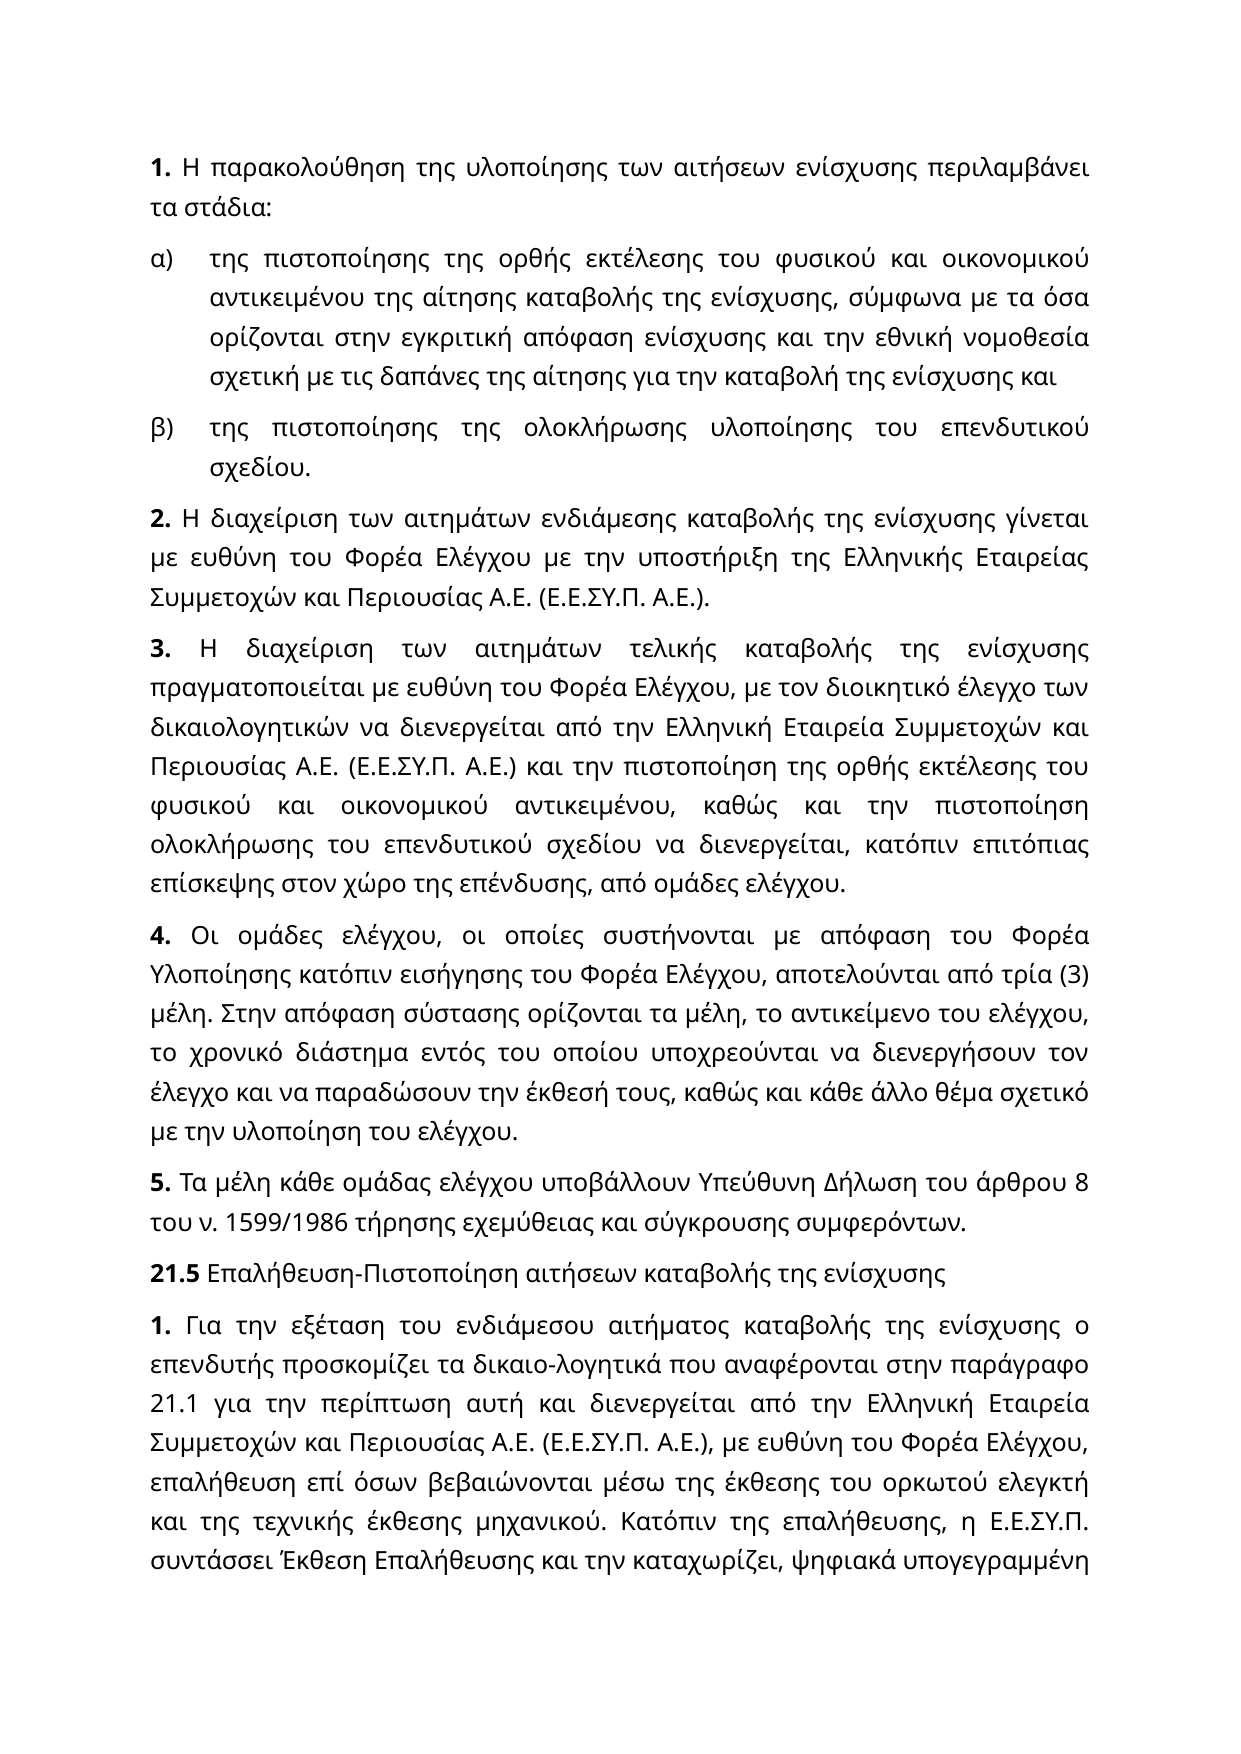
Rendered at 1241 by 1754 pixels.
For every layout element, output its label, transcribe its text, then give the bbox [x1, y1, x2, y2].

text 5. Τα μέλη κάθε ομάδας ελέγχου υποβάλλουν Υπεύθυνη Δήλωση του άρθρου 8 του ν. 1599/1986 τήρησης εχεμύθειας και σύγκρουσης συμφερόντων. [150, 1165, 1090, 1238]
text 1. Για την εξέταση του ενδιάμεσου αιτήματος καταβολής της ενίσχυσης ο επενδυτής προσκομίζει τα δικαιο-λογητικά που αναφέρονται στην παράγραφο 21.1 για την περίπτωση αυτή και διενεργείται από την Ελληνική Εταιρεία Συμμετοχών και Περιουσίας Α.Ε. (Ε.Ε.ΣΥ.Π. Α.Ε.), με ευθύνη του Φορέα Ελέγχου, επαλήθευση επί όσων βεβαιώνονται μέσω της έκθεσης του ορκωτού ελεγκτή και της τεχνικής έκθεσης μηχανικού. Κατόπιν της επαλήθευσης, η Ε.Ε.ΣΥ.Π. συντάσσει Έκθεση Επαλήθευσης και την καταχωρίζει, ψηφιακά υπογεγραμμένη [150, 1307, 1090, 1577]
text 3. Η διαχείριση των αιτημάτων τελικής καταβολής της ενίσχυσης πραγματοποιείται με ευθύνη του Φορέα Ελέγχου, με τον διοικητικό έλεγχο των δικαιολογητικών να διενεργείται από την Ελληνική Εταιρεία Συμμετοχών και Περιουσίας Α.Ε. (Ε.Ε.ΣΥ.Π. Α.Ε.) και την πιστοποίηση της ορθής εκτέλεσης του φυσικού και οικονομικού αντικειμένου, καθώς και την πιστοποίηση ολοκλήρωσης του επενδυτικού σχεδίου να διενεργείται, κατόπιν επιτόπιας επίσκεψης στον χώρο της επένδυσης, από ομάδες ελέγχου. [150, 631, 1090, 900]
text 21.5 Επαλήθευση-Πιστοποίηση αιτήσεων καταβολής της ενίσχυσης [150, 1256, 1090, 1290]
text 1. Η παρακολούθηση της υλοποίησης των αιτήσεων ενίσχυσης περιλαμβάνει τα στάδια: [150, 150, 1090, 223]
list α) της πιστοποίησης της ορθής εκτέλεσης του φυσικού και οικονομικού αντικειμένου της αίτησης καταβολής της ενίσχυσης, σύμφωνα με τα όσα ορίζονται στην εγκριτική απόφαση ενίσχυσης και την εθνική νομοθεσία σχετική με τις δαπάνες της αίτησης για την καταβολή της ενίσχυσης και [150, 241, 1090, 392]
text 2. Η διαχείριση των αιτημάτων ενδιάμεσης καταβολής της ενίσχυσης γίνεται με ευθύνη του Φορέα Ελέγχου με την υποστήριξη της Ελληνικής Εταιρείας Συμμετοχών και Περιουσίας Α.Ε. (Ε.Ε.ΣΥ.Π. Α.Ε.). [150, 501, 1090, 613]
text 4. Οι ομάδες ελέγχου, οι οποίες συστήνονται με απόφαση του Φορέα Υλοποίησης κατόπιν εισήγησης του Φορέα Ελέγχου, αποτελούνται από τρία (3) μέλη. Στην απόφαση σύστασης ορίζονται τα μέλη, το αντικείμενο του ελέγχου, το χρονικό διάστημα εντός του οποίου υποχρεούνται να διενεργήσουν τον έλεγχο και να παραδώσουν την έκθεσή τους, καθώς και κάθε άλλο θέμα σχετικό με την υλοποίηση του ελέγχου. [150, 917, 1090, 1147]
list β) της πιστοποίησης της ολοκλήρωσης υλοποίησης του επενδυτικού σχεδίου. [150, 410, 1090, 483]
